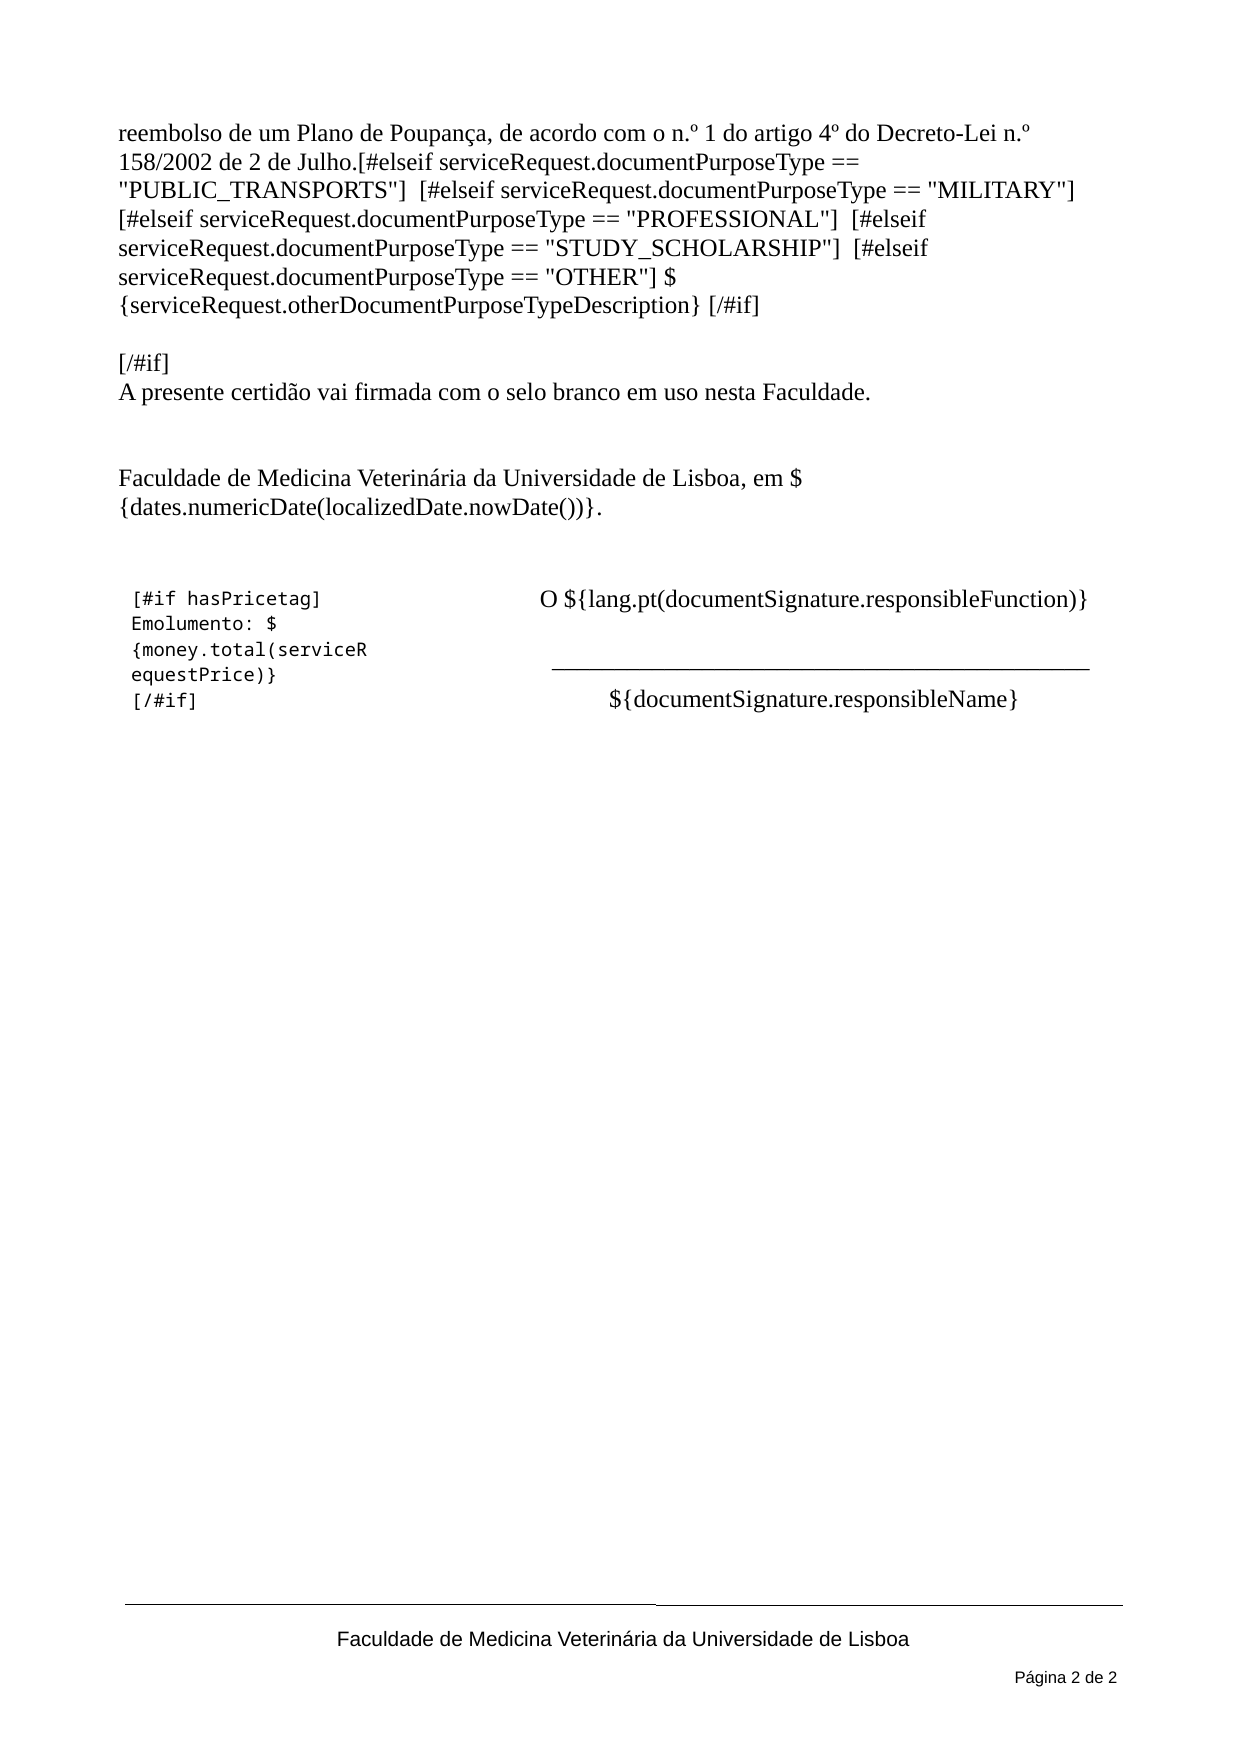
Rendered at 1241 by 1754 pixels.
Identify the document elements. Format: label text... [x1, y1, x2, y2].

table_cell ___________________________________________ [519, 618, 1110, 678]
text Faculdade de Medicina Veterinária da Universidade de Lisboa, em ${dates.numericDate(localizedDate.nowDate())}. [118, 463, 1122, 521]
table_header [#if hasPricetag] Emolumento: ${money.total(serviceRequestPrice)} [/#if] [125, 578, 519, 718]
text reembolso de um Plano de Poupança, de acordo com o n.º 1 do artigo 4º do Decreto-Lei n.º 158/2002 de 2 de Julho.[#elseif serviceRequest.documentPurposeType == "PUBLIC_TRANSPORTS"] [#elseif serviceRequest.documentPurposeType == "MILITARY"] [#elseif serviceRequest.documentPurposeType == "PROFESSIONAL"] [#elseif serviceRequest.documentPurposeType == "STUDY_SCHOLARSHIP"] [#elseif serviceRequest.documentPurposeType == "OTHER"] ${serviceRequest.otherDocumentPurposeTypeDescription} [/#if] [118, 118, 1122, 319]
text [/#if] [118, 348, 1122, 377]
table_header O ${lang.pt(documentSignature.responsibleFunction)} [519, 578, 1110, 618]
table_cell ${documentSignature.responsibleName} [519, 678, 1110, 718]
text A presente certidão vai firmada com o selo branco em uso nesta Faculdade. [118, 377, 1122, 406]
